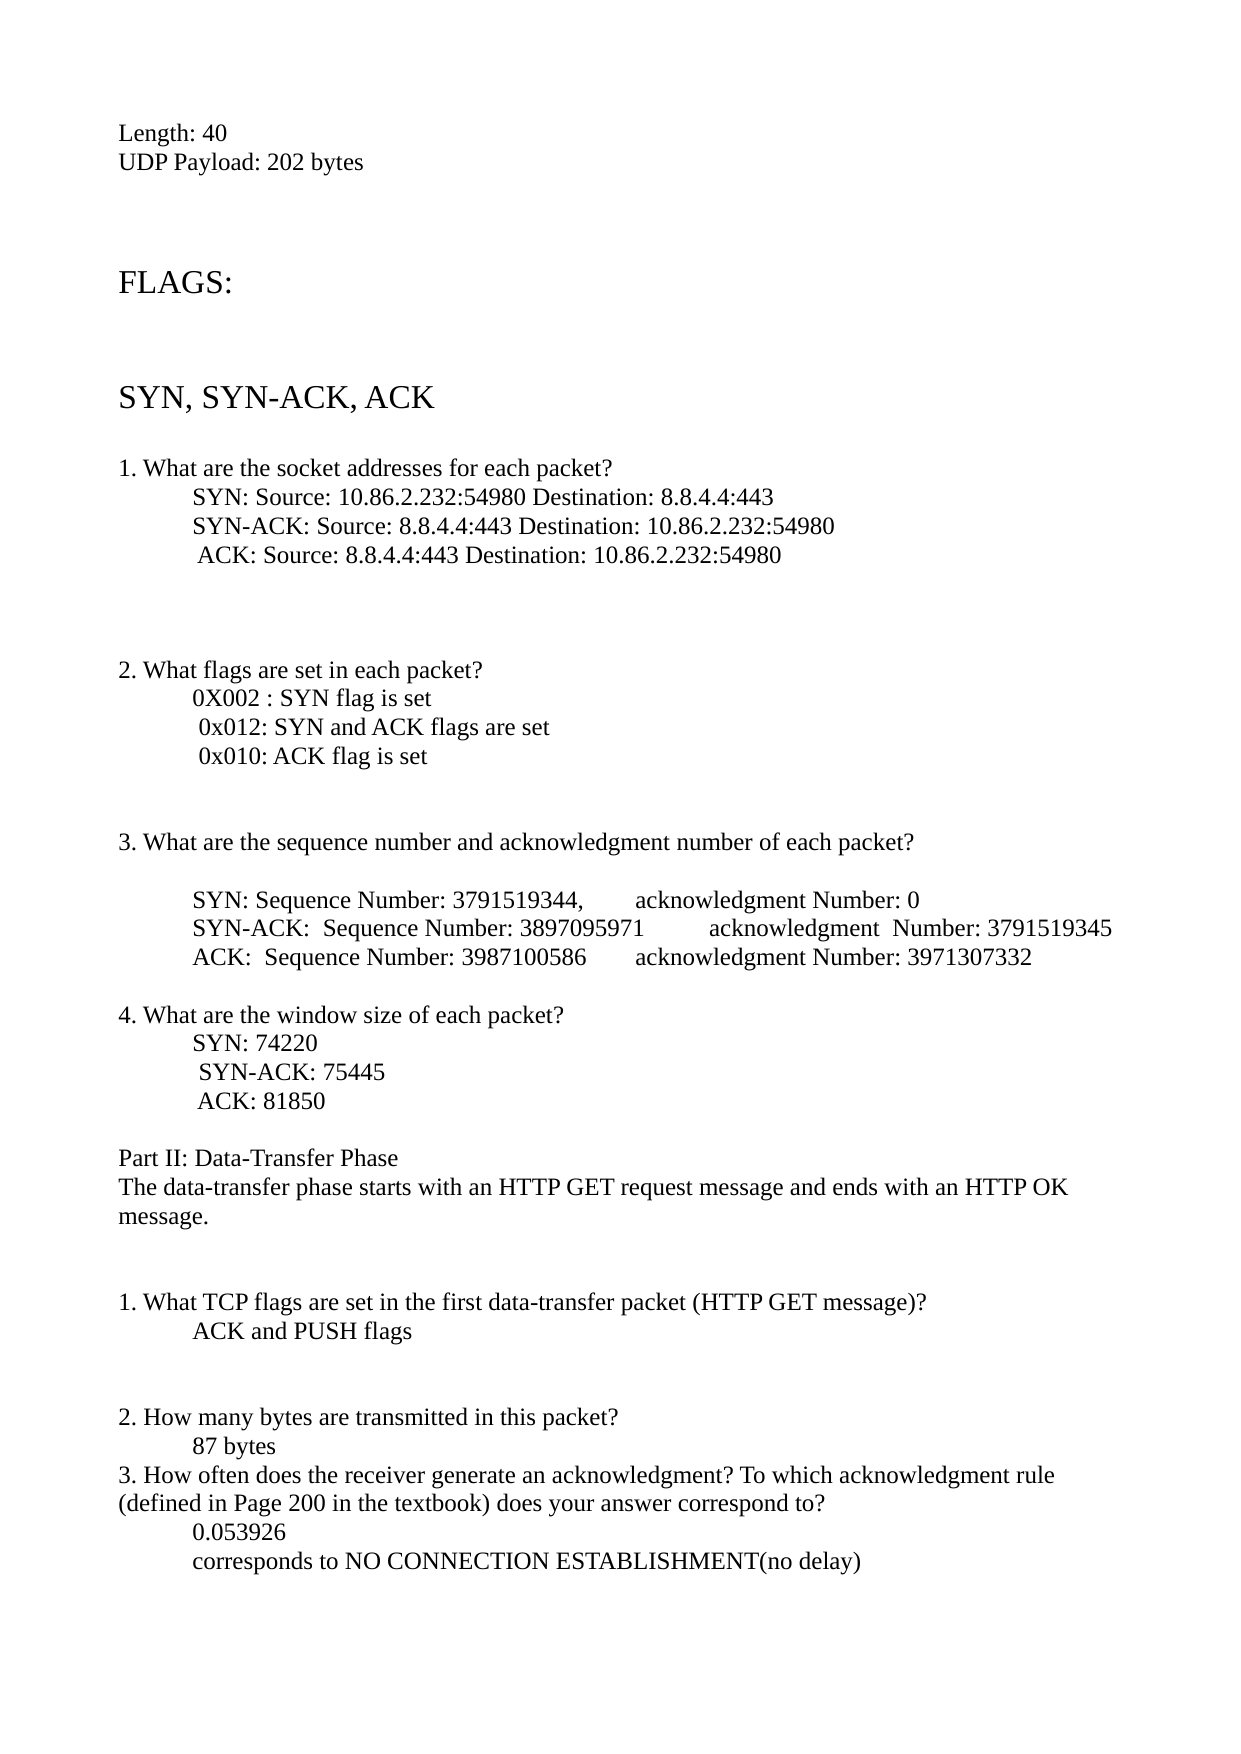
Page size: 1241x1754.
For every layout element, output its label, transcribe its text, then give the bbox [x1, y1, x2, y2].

text SYN, SYN-ACK, ACK [118, 377, 1122, 415]
text 1. What TCP flags are set in the first data-transfer packet (HTTP GET message)? [118, 1287, 1122, 1316]
text 2. How many bytes are transmitted in this packet? [118, 1402, 1122, 1431]
text ACK: 81850 [118, 1086, 1122, 1115]
text 3. How often does the receiver generate an acknowledgment? To which acknowledgment rule [118, 1460, 1122, 1488]
text ACK: Sequence Number: 3987100586 acknowledgment Number: 3971307332 [118, 942, 1122, 971]
text 4. What are the window size of each packet? [118, 1000, 1122, 1028]
text 3. What are the sequence number and acknowledgment number of each packet? [118, 827, 1122, 856]
text SYN: 74220 [118, 1028, 1122, 1057]
text ACK and PUSH flags [118, 1316, 1122, 1345]
text ACK: Source: 8.8.4.4:443 Destination: 10.86.2.232:54980 [118, 540, 1122, 568]
text 0X002 : SYN flag is set [118, 683, 1122, 712]
text FLAGS: [118, 262, 1122, 300]
text SYN-ACK: Sequence Number: 3897095971 acknowledgment Number: 3791519345 [118, 913, 1122, 942]
text SYN-ACK: Source: 8.8.4.4:443 Destination: 10.86.2.232:54980 [118, 511, 1122, 540]
text UDP Payload: 202 bytes [118, 147, 1122, 176]
text 0.053926 [118, 1517, 1122, 1546]
text 87 bytes [118, 1431, 1122, 1460]
text 0x012: SYN and ACK flags are set [118, 712, 1122, 741]
text 0x010: ACK flag is set [118, 741, 1122, 770]
text SYN: Source: 10.86.2.232:54980 Destination: 8.8.4.4:443 [118, 482, 1122, 511]
text corresponds to NO CONNECTION ESTABLISHMENT(no delay) [118, 1546, 1122, 1575]
text message. [118, 1201, 1122, 1230]
text 1. What are the socket addresses for each packet? [118, 453, 1122, 482]
text SYN: Sequence Number: 3791519344, acknowledgment Number: 0 [118, 885, 1122, 913]
text The data-transfer phase starts with an HTTP GET request message and ends with an HTTP OK [118, 1172, 1122, 1201]
text (defined in Page 200 in the textbook) does your answer correspond to? [118, 1488, 1122, 1517]
text Part II: Data-Transfer Phase [118, 1143, 1122, 1172]
text Length: 40 [118, 118, 1122, 147]
text 2. What flags are set in each packet? [118, 655, 1122, 683]
text SYN-ACK: 75445 [118, 1057, 1122, 1086]
